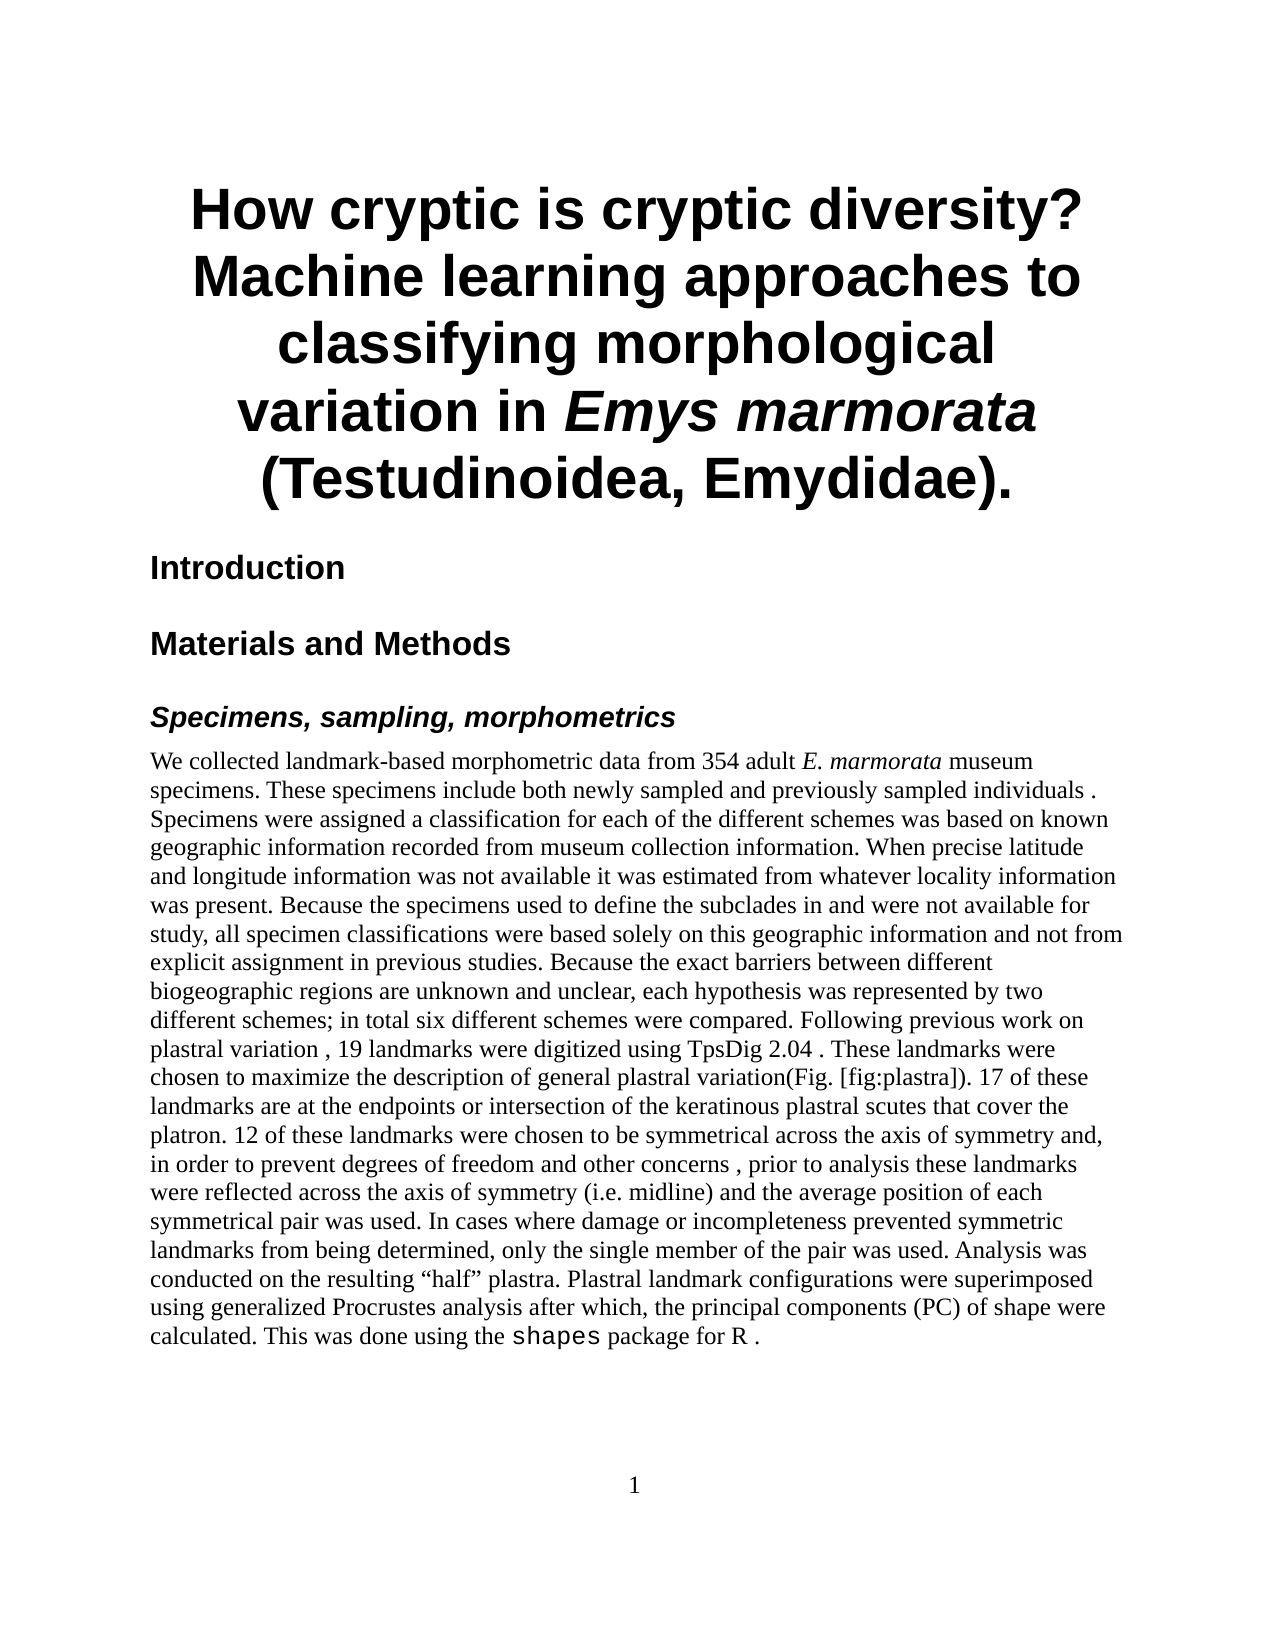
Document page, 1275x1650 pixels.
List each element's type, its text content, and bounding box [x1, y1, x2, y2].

subtitle Introduction [150, 548, 1125, 587]
subtitle Specimens, sampling, morphometrics [150, 700, 1125, 734]
text We collected landmark-based morphometric data from 354 adult E. marmorata museum specimens. These specimens include both newly sampled and previously sampled individuals . Specimens were assigned a classification for each of the different schemes was based on known geographic information recorded from museum collection information. When precise latitude and longitude information was not available it was estimated from whatever locality information was present. Because the specimens used to define the subclades in and were not available for study, all specimen classifications were based solely on this geographic information and not from explicit assignment in previous studies. Because the exact barriers between different biogeographic regions are unknown and unclear, each hypothesis was represented by two different schemes; in total six different schemes were compared. Following previous work on plastral variation , 19 landmarks were digitized using TpsDig 2.04 . These landmarks were chosen to maximize the description of general plastral variation(Fig. [fig:plastra]). 17 of these landmarks are at the endpoints or intersection of the keratinous plastral scutes that cover the platron. 12 of these landmarks were chosen to be symmetrical across the axis of symmetry and, in order to prevent degrees of freedom and other concerns , prior to analysis these landmarks were reflected across the axis of symmetry (i.e. midline) and the average position of each symmetrical pair was used. In cases where damage or incompleteness prevented symmetric landmarks from being determined, only the single member of the pair was used. Analysis was conducted on the resulting “half” plastra. Plastral landmark configurations were superimposed using generalized Procrustes analysis after which, the principal components (PC) of shape were calculated. This was done using the shapes package for R . [150, 746, 1125, 1352]
title How cryptic is cryptic diversity? Machine learning approaches to classifying morphological variation in Emys marmorata (Testudinoidea, Emydidae). [150, 175, 1125, 510]
subtitle Materials and Methods [150, 624, 1125, 663]
